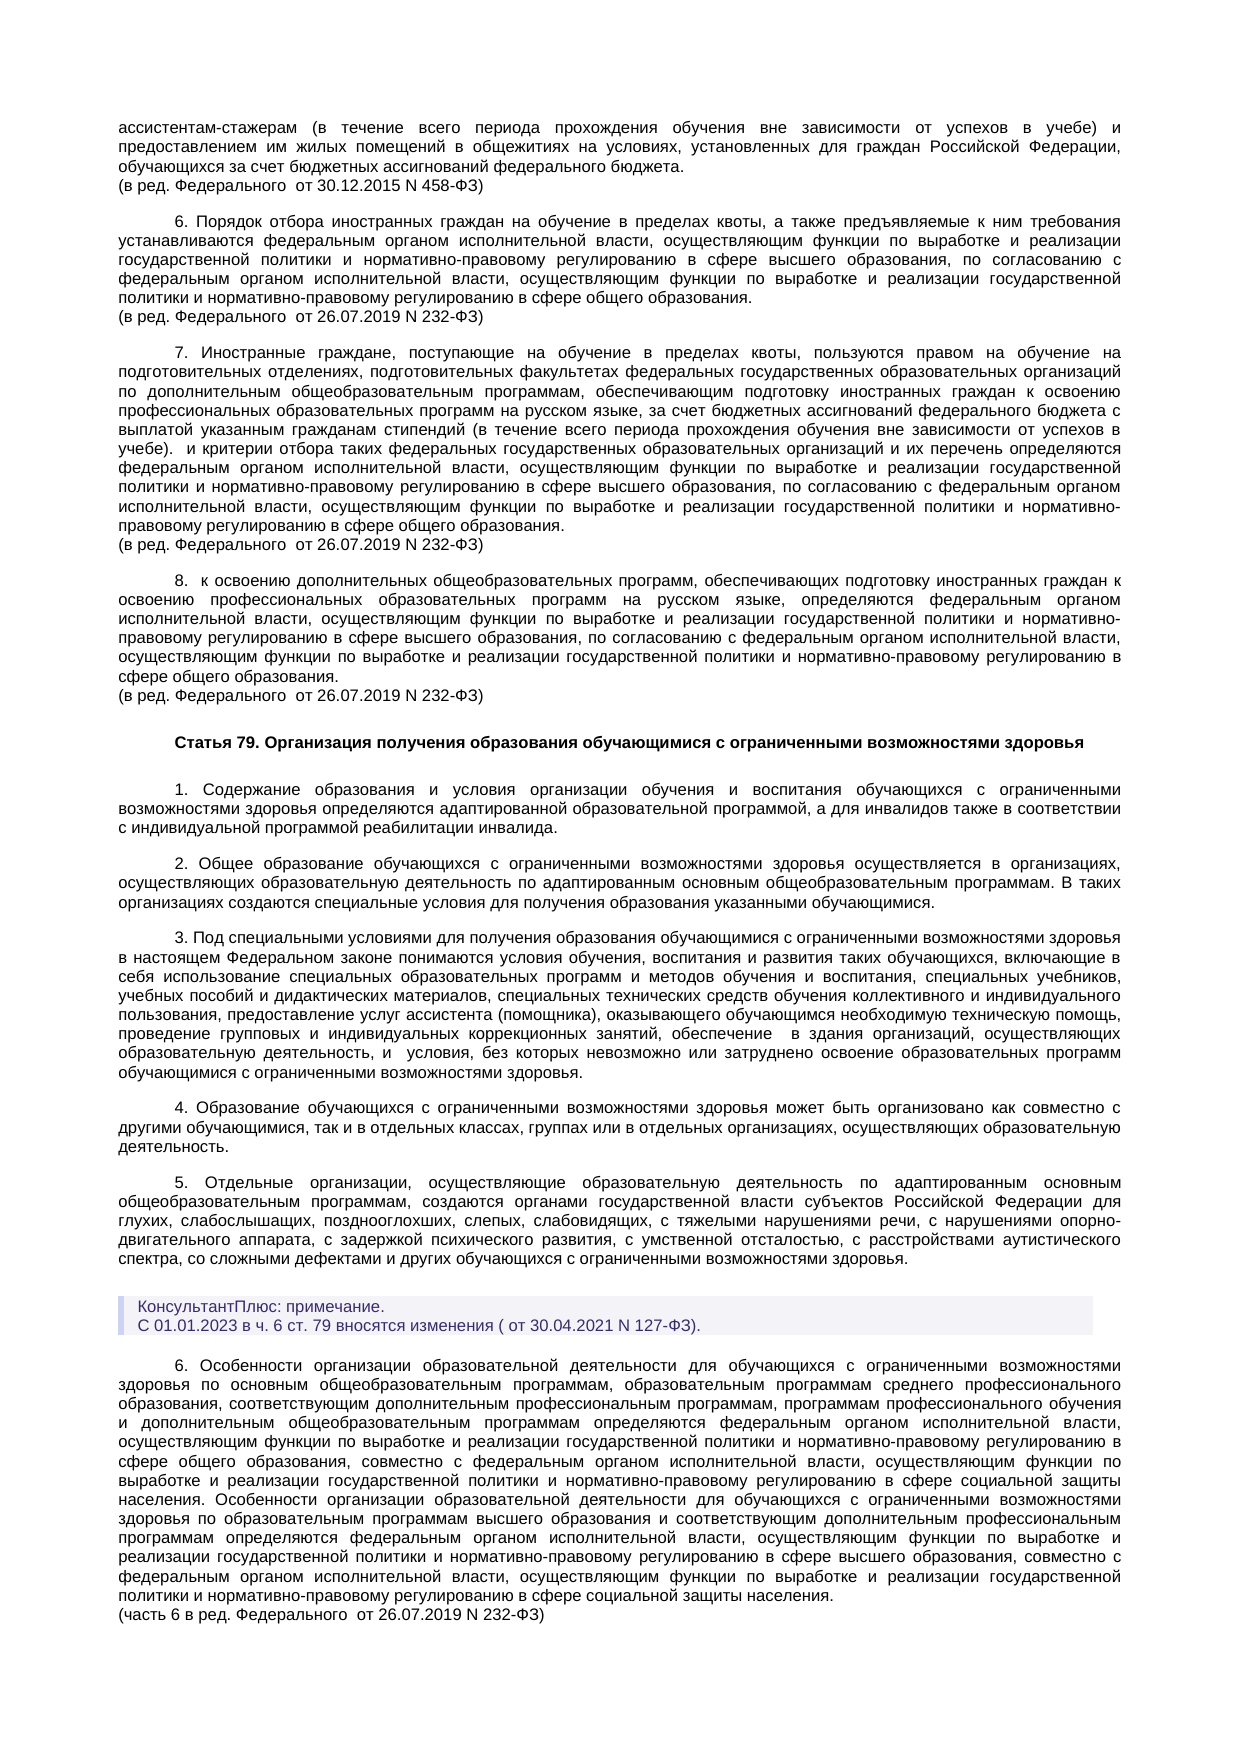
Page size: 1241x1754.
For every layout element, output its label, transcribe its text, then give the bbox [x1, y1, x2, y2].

table_header [124, 1296, 136, 1335]
text (в ред. Федерального от 26.07.2019 N 232-ФЗ) [118, 535, 1122, 554]
text (в ред. Федерального от 26.07.2019 N 232-ФЗ) [118, 686, 1122, 705]
table_header [118, 1296, 124, 1335]
text 1. Содержание образования и условия организации обучения и воспитания обучающихся с ограниченными возможностями здоровья определяются адаптированной образовательной программой, а для инвалидов также в соответствии с индивидуальной программой реабилитации инвалида. [118, 780, 1122, 837]
text 7. Иностранные граждане, поступающие на обучение в пределах квоты, пользуются правом на обучение на подготовительных отделениях, подготовительных факультетах федеральных государственных образовательных организаций по дополнительным общеобразовательным программам, обеспечивающим подготовку иностранных граждан к освоению профессиональных образовательных программ на русском языке, за счет бюджетных ассигнований федерального бюджета с выплатой указанным гражданам стипендий (в течение всего периода прохождения обучения вне зависимости от успехов в учебе). и критерии отбора таких федеральных государственных образовательных организаций и их перечень определяются федеральным органом исполнительной власти, осуществляющим функции по выработке и реализации государственной политики и нормативно-правовому регулированию в сфере высшего образования, по согласованию с федеральным органом исполнительной власти, осуществляющим функции по выработке и реализации государственной политики и нормативно-правовому регулированию в сфере общего образования. [118, 343, 1122, 535]
text 5. Отдельные организации, осуществляющие образовательную деятельность по адаптированным основным общеобразовательным программам, создаются органами государственной власти субъектов Российской Федерации для глухих, слабослышащих, позднооглохших, слепых, слабовидящих, с тяжелыми нарушениями речи, с нарушениями опорно-двигательного аппарата, с задержкой психического развития, с умственной отсталостью, с расстройствами аутистического спектра, со сложными дефектами и других обучающихся с ограниченными возможностями здоровья. [118, 1172, 1122, 1268]
text (в ред. Федерального от 26.07.2019 N 232-ФЗ) [118, 307, 1122, 326]
text (в ред. Федерального от 30.12.2015 N 458-ФЗ) [118, 176, 1122, 195]
table_header КонсультантПлюс: примечание. С 01.01.2023 в ч. 6 ст. 79 вносятся изменения ( от 30.04.2021 N 127-ФЗ). [136, 1296, 1081, 1335]
text 2. Общее образование обучающихся с ограниченными возможностями здоровья осуществляется в организациях, осуществляющих образовательную деятельность по адаптированным основным общеобразовательным программам. В таких организациях создаются специальные условия для получения образования указанными обучающимися. [118, 854, 1122, 912]
text 3. Под специальными условиями для получения образования обучающимися с ограниченными возможностями здоровья в настоящем Федеральном законе понимаются условия обучения, воспитания и развития таких обучающихся, включающие в себя использование специальных образовательных программ и методов обучения и воспитания, специальных учебников, учебных пособий и дидактических материалов, специальных технических средств обучения коллективного и индивидуального пользования, предоставление услуг ассистента (помощника), оказывающего обучающимся необходимую техническую помощь, проведение групповых и индивидуальных коррекционных занятий, обеспечение в здания организаций, осуществляющих образовательную деятельность, и условия, без которых невозможно или затруднено освоение образовательных программ обучающимися с ограниченными возможностями здоровья. [118, 928, 1122, 1082]
text Статья 79. Организация получения образования обучающимися с ограниченными возможностями здоровья [118, 733, 1122, 752]
text 8. к освоению дополнительных общеобразовательных программ, обеспечивающих подготовку иностранных граждан к освоению профессиональных образовательных программ на русском языке, определяются федеральным органом исполнительной власти, осуществляющим функции по выработке и реализации государственной политики и нормативно-правовому регулированию в сфере высшего образования, по согласованию с федеральным органом исполнительной власти, осуществляющим функции по выработке и реализации государственной политики и нормативно-правовому регулированию в сфере общего образования. [118, 571, 1122, 686]
text 4. Образование обучающихся с ограниченными возможностями здоровья может быть организовано как совместно с другими обучающимися, так и в отдельных классах, группах или в отдельных организациях, осуществляющих образовательную деятельность. [118, 1098, 1122, 1156]
text 6. Порядок отбора иностранных граждан на обучение в пределах квоты, а также предъявляемые к ним требования устанавливаются федеральным органом исполнительной власти, осуществляющим функции по выработке и реализации государственной политики и нормативно-правовому регулированию в сфере высшего образования, по согласованию с федеральным органом исполнительной власти, осуществляющим функции по выработке и реализации государственной политики и нормативно-правовому регулированию в сфере общего образования. [118, 211, 1122, 307]
text (часть 6 в ред. Федерального от 26.07.2019 N 232-ФЗ) [118, 1605, 1122, 1624]
text 6. Особенности организации образовательной деятельности для обучающихся с ограниченными возможностями здоровья по основным общеобразовательным программам, образовательным программам среднего профессионального образования, соответствующим дополнительным профессиональным программам, программам профессионального обучения и дополнительным общеобразовательным программам определяются федеральным органом исполнительной власти, осуществляющим функции по выработке и реализации государственной политики и нормативно-правовому регулированию в сфере общего образования, совместно с федеральным органом исполнительной власти, осуществляющим функции по выработке и реализации государственной политики и нормативно-правовому регулированию в сфере социальной защиты населения. Особенности организации образовательной деятельности для обучающихся с ограниченными возможностями здоровья по образовательным программам высшего образования и соответствующим дополнительным профессиональным программам определяются федеральным органом исполнительной власти, осуществляющим функции по выработке и реализации государственной политики и нормативно-правовому регулированию в сфере высшего образования, совместно с федеральным органом исполнительной власти, осуществляющим функции по выработке и реализации государственной политики и нормативно-правовому регулированию в сфере социальной защиты населения. [118, 1356, 1122, 1605]
table_header [1081, 1296, 1093, 1335]
text ассистентам-стажерам (в течение всего периода прохождения обучения вне зависимости от успехов в учебе) и предоставлением им жилых помещений в общежитиях на условиях, установленных для граждан Российской Федерации, обучающихся за счет бюджетных ассигнований федерального бюджета. [118, 118, 1122, 176]
